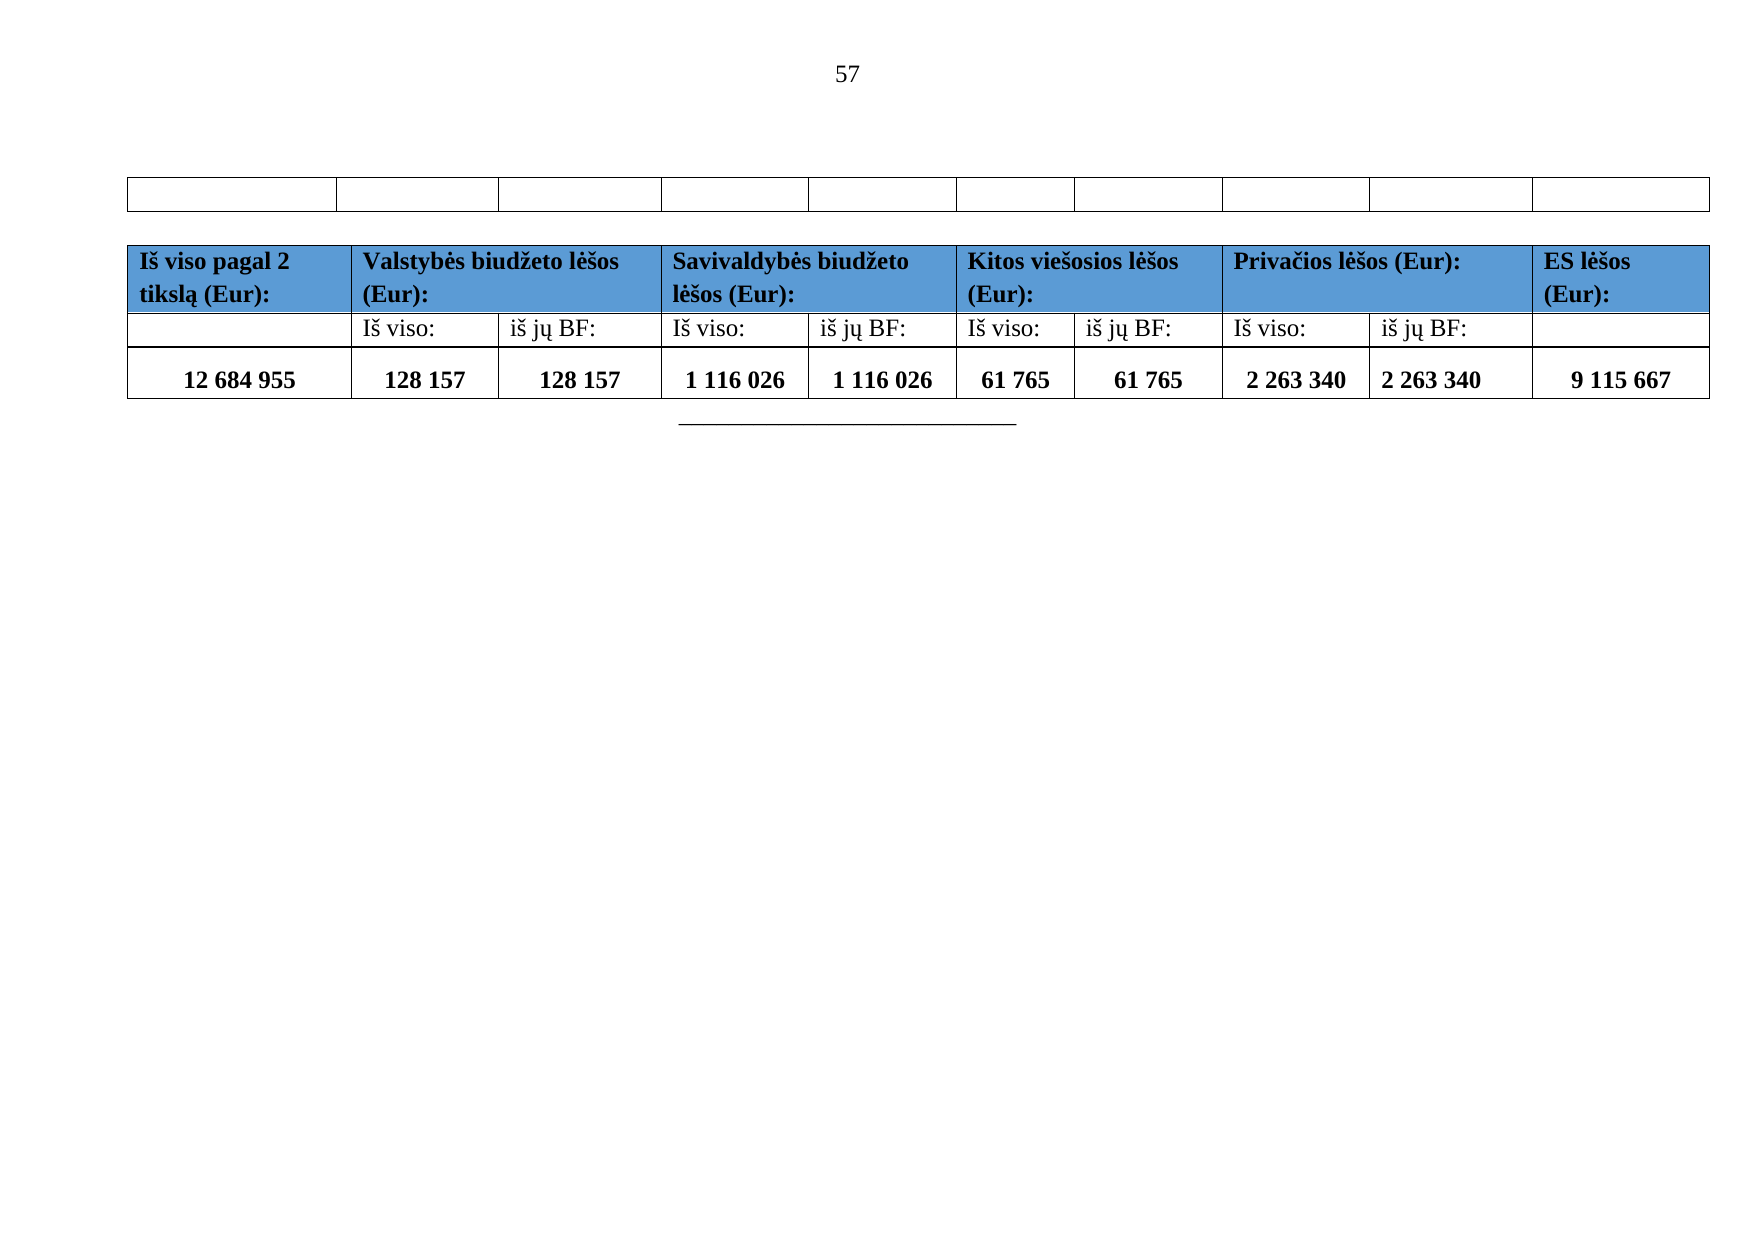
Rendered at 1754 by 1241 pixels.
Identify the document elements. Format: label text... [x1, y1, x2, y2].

table_cell Iš viso: [1223, 314, 1369, 346]
table_cell 128 157 [499, 348, 661, 398]
table_cell iš jų BF: [1075, 314, 1222, 346]
table_cell 12 684 955 [128, 348, 351, 398]
table_cell 61 765 [957, 348, 1074, 398]
table_cell 1 116 026 [809, 348, 956, 398]
text ___________________________ [118, 399, 1577, 428]
table_cell [662, 178, 808, 211]
table_cell [809, 178, 956, 211]
table_cell Iš viso: [352, 314, 498, 346]
table_cell Iš viso: [957, 314, 1074, 346]
table_cell [128, 314, 351, 346]
table_cell iš jų BF: [1370, 314, 1532, 346]
table_cell 61 765 [1075, 348, 1222, 398]
table_header Privačios lėšos (Eur): [1223, 246, 1532, 312]
table_cell - [1075, 178, 1222, 211]
table_cell Iš viso: [662, 314, 808, 346]
table_cell 2 263 340 [1223, 348, 1369, 398]
table_cell iš jų BF: [809, 314, 956, 346]
table_cell 1 116 026 [662, 348, 808, 398]
table_cell 128 157 [352, 348, 498, 398]
table_cell [128, 178, 336, 211]
table_cell - [1370, 178, 1532, 211]
table_cell - [1223, 178, 1369, 211]
table_header Valstybės biudžeto lėšos (Eur): [352, 246, 661, 312]
table_header ES lėšos (Eur): [1533, 246, 1709, 312]
table_cell iš jų BF: [499, 314, 661, 346]
table_cell - [957, 178, 1074, 211]
table_cell - [337, 178, 498, 211]
table_cell - [499, 178, 661, 211]
table_cell 9 115 667 [1533, 348, 1709, 398]
table_cell [1533, 178, 1709, 211]
table_header Kitos viešosios lėšos (Eur): [957, 246, 1222, 312]
table_header Savivaldybės biudžeto lėšos (Eur): [662, 246, 956, 312]
table_cell [1533, 314, 1709, 346]
table_cell 2 263 340 [1370, 348, 1532, 398]
table_header Iš viso pagal 2 tikslą (Eur): [128, 246, 351, 312]
